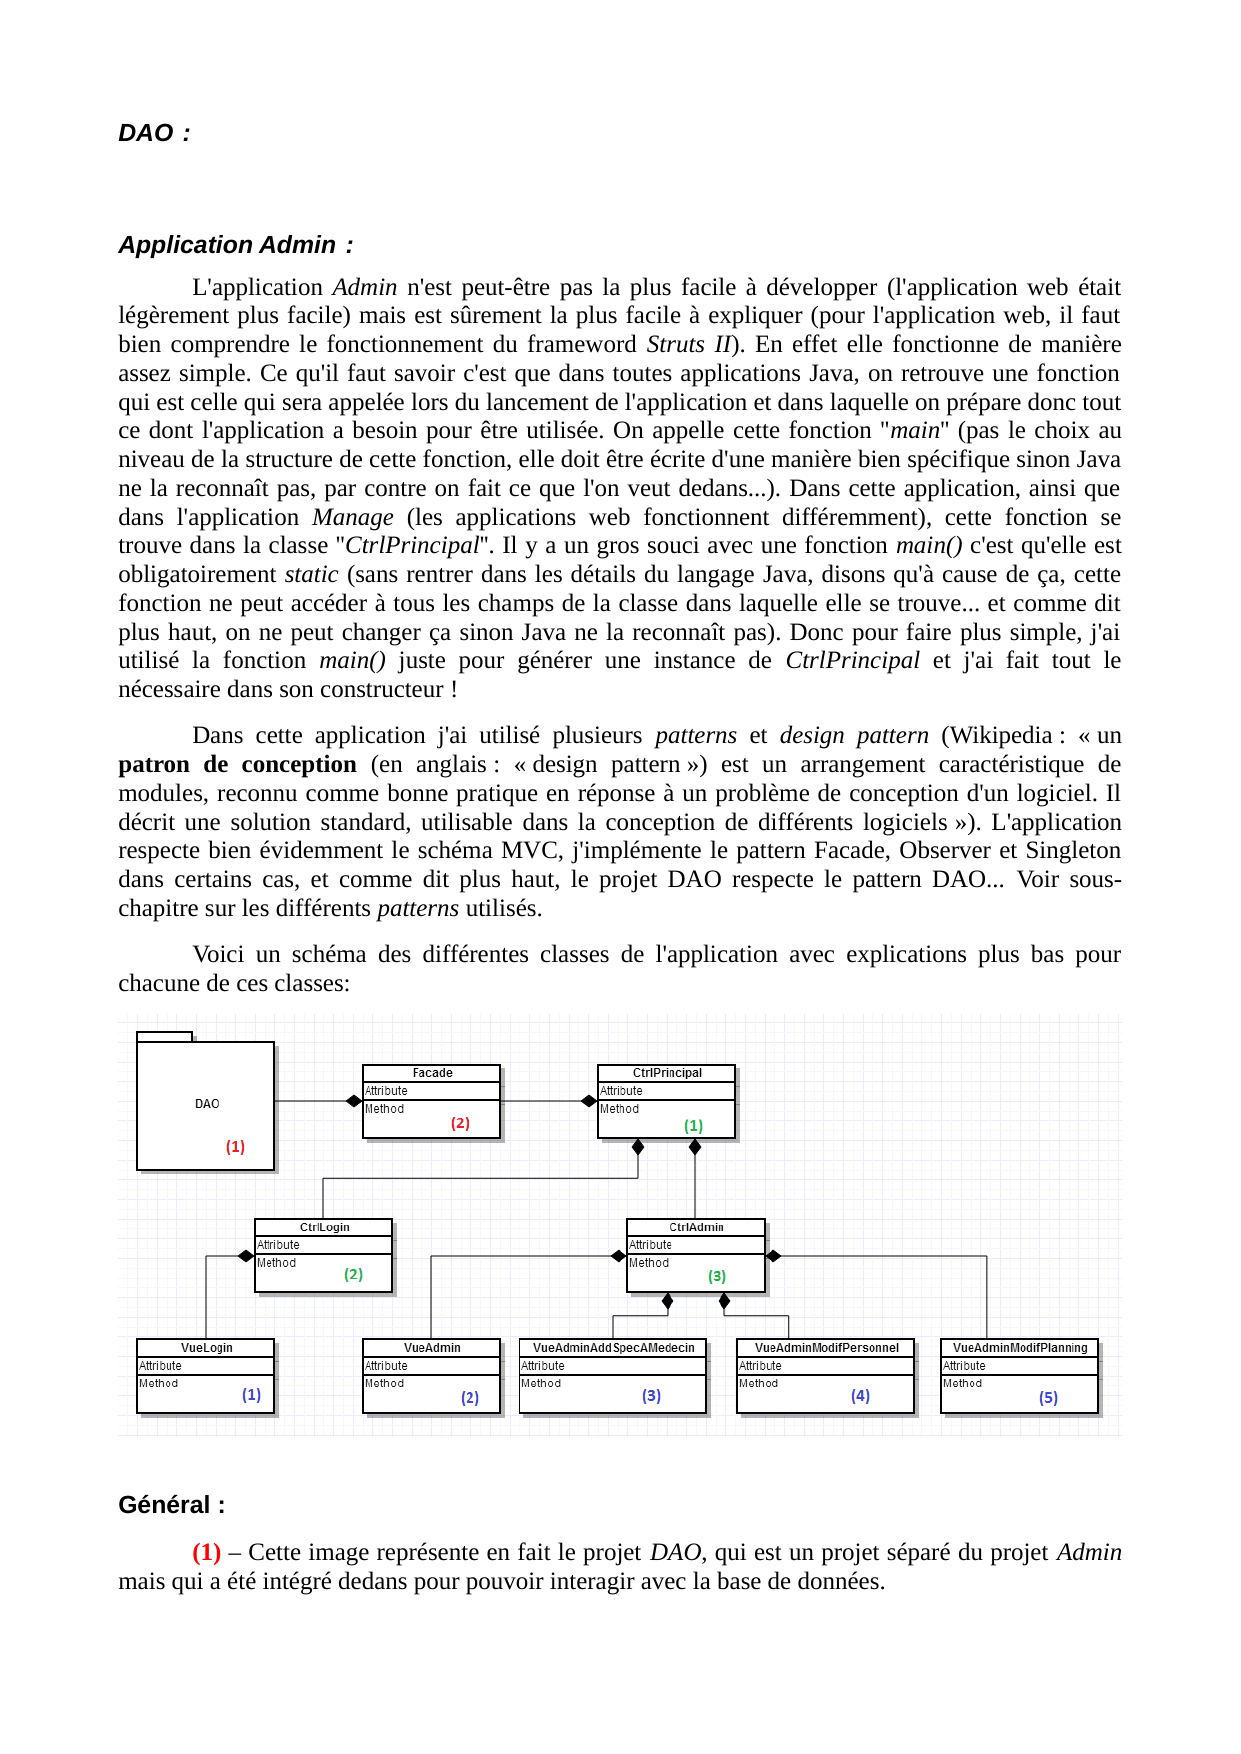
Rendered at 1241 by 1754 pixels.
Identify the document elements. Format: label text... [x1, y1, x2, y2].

picture [118, 1014, 1123, 1437]
subtitle DAO : [118, 118, 1122, 147]
text L'application Admin n'est peut-être pas la plus facile à développer (l'application web était légèrement plus facile) mais est sûrement la plus facile à expliquer (pour l'application web, il faut bien comprendre le fonctionnement du frameword Struts II). En effet elle fonctionne de manière assez simple. Ce qu'il faut savoir c'est que dans toutes applications Java, on retrouve une fonction qui est celle qui sera appelée lors du lancement de l'application et dans laquelle on prépare donc tout ce dont l'application a besoin pour être utilisée. On appelle cette fonction ''main'' (pas le choix au niveau de la structure de cette fonction, elle doit être écrite d'une manière bien spécifique sinon Java ne la reconnaît pas, par contre on fait ce que l'on veut dedans...). Dans cette application, ainsi que dans l'application Manage (les applications web fonctionnent différemment), cette fonction se trouve dans la classe ''CtrlPrincipal''. Il y a un gros souci avec une fonction main() c'est qu'elle est obligatoirement static (sans rentrer dans les détails du langage Java, disons qu'à cause de ça, cette fonction ne peut accéder à tous les champs de la classe dans laquelle elle se trouve... et comme dit plus haut, on ne peut changer ça sinon Java ne la reconnaît pas). Donc pour faire plus simple, j'ai utilisé la fonction main() juste pour générer une instance de CtrlPrincipal et j'ai fait tout le nécessaire dans son constructeur ! [118, 272, 1122, 703]
text Voici un schéma des différentes classes de l'application avec explications plus bas pour chacune de ces classes: [118, 939, 1122, 997]
text (1) – Cette image représente en fait le projet DAO, qui est un projet séparé du projet Admin mais qui a été intégré dedans pour pouvoir interagir avec la base de données. [118, 1537, 1122, 1595]
subtitle Application Admin : [118, 231, 1122, 259]
text Dans cette application j'ai utilisé plusieurs patterns et design pattern (Wikipedia : « un patron de conception (en anglais : « design pattern ») est un arrangement caractéristique de modules, reconnu comme bonne pratique en réponse à un problème de conception d'un logiciel. Il décrit une solution standard, utilisable dans la conception de différents logiciels »). L'application respecte bien évidemment le schéma MVC, j'implémente le pattern Facade, Observer et Singleton dans certains cas, et comme dit plus haut, le projet DAO respecte le pattern DAO... Voir sous-chapitre sur les différents patterns utilisés. [118, 721, 1122, 922]
subtitle Général : [118, 1490, 1122, 1519]
